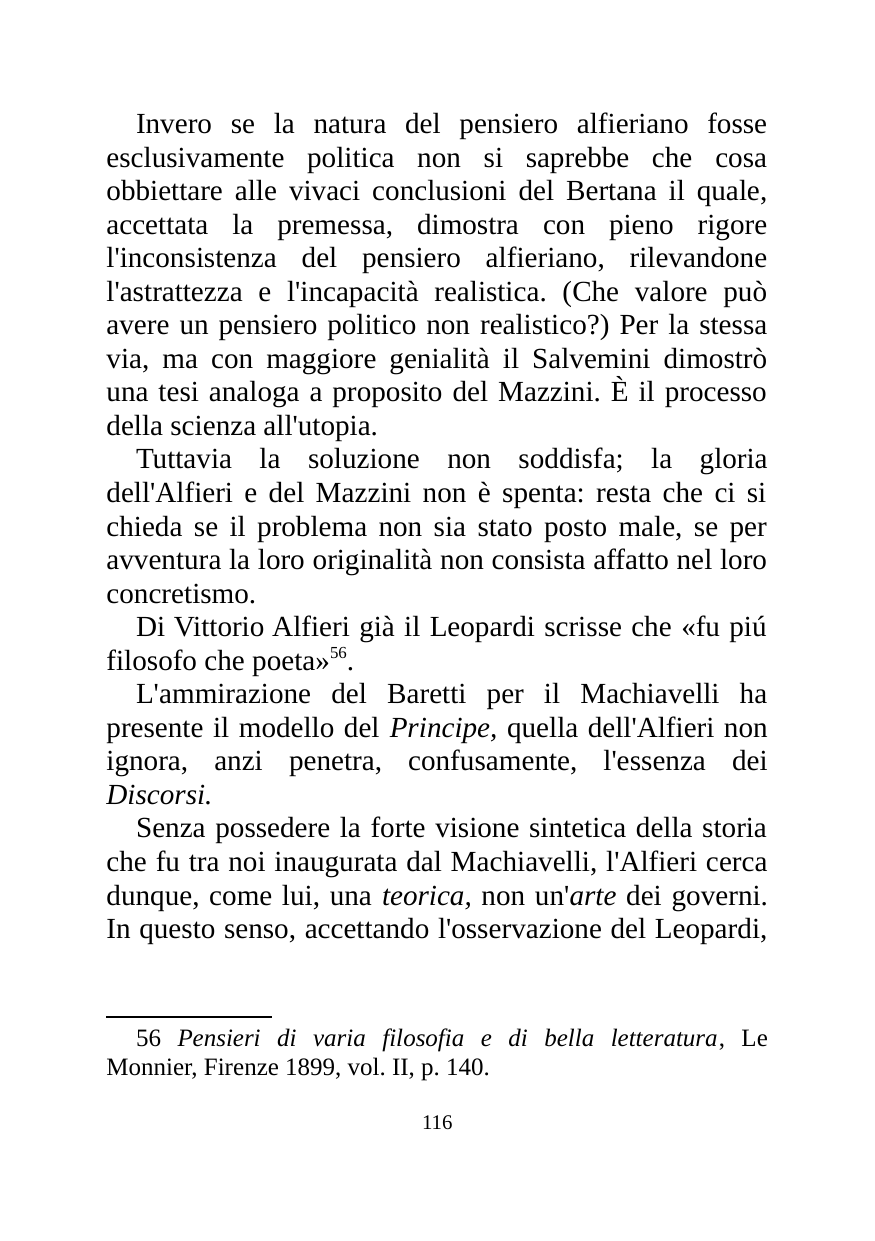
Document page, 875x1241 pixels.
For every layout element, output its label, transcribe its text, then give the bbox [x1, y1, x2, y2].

text Invero se la natura del pensiero alfieriano fosse esclusivamente politica non si saprebbe che cosa obbiettare alle vivaci conclusioni del Bertana il quale, accettata la premessa, dimostra con pieno rigore l'inconsistenza del pensiero alfieriano, rilevandone l'astrattezza e l'incapacità realistica. (Che valore può avere un pensiero politico non realistico?) Per la stessa via, ma con maggiore genialità il Salvemini dimostrò una tesi analoga a proposito del Mazzini. È il processo della scienza all'utopia. [106, 106, 768, 442]
text L'ammirazione del Baretti per il Machiavelli ha presente il modello del Principe, quella dell'Alfieri non ignora, anzi penetra, confusamente, l'essenza dei Discorsi. [106, 676, 768, 811]
text Senza possedere la forte visione sintetica della storia che fu tra noi inaugurata dal Machiavelli, l'Alfieri cerca dunque, come lui, una teorica, non un'arte dei governi. In questo senso, accettando l'osservazione del Leopardi, [106, 811, 768, 945]
text Pensieri di varia filosofia e di bella letteratura, Le Monnier, Firenze 1899, vol. II, p. 140. [106, 1023, 768, 1080]
text Tuttavia la soluzione non soddisfa; la gloria dell'Alfieri e del Mazzini non è spenta: resta che ci si chieda se il problema non sia stato posto male, se per avventura la loro originalità non consista affatto nel loro concretismo. [106, 442, 768, 609]
text Di Vittorio Alfieri già il Leopardi scrisse che «fu piú filosofo che poeta». [106, 609, 768, 676]
